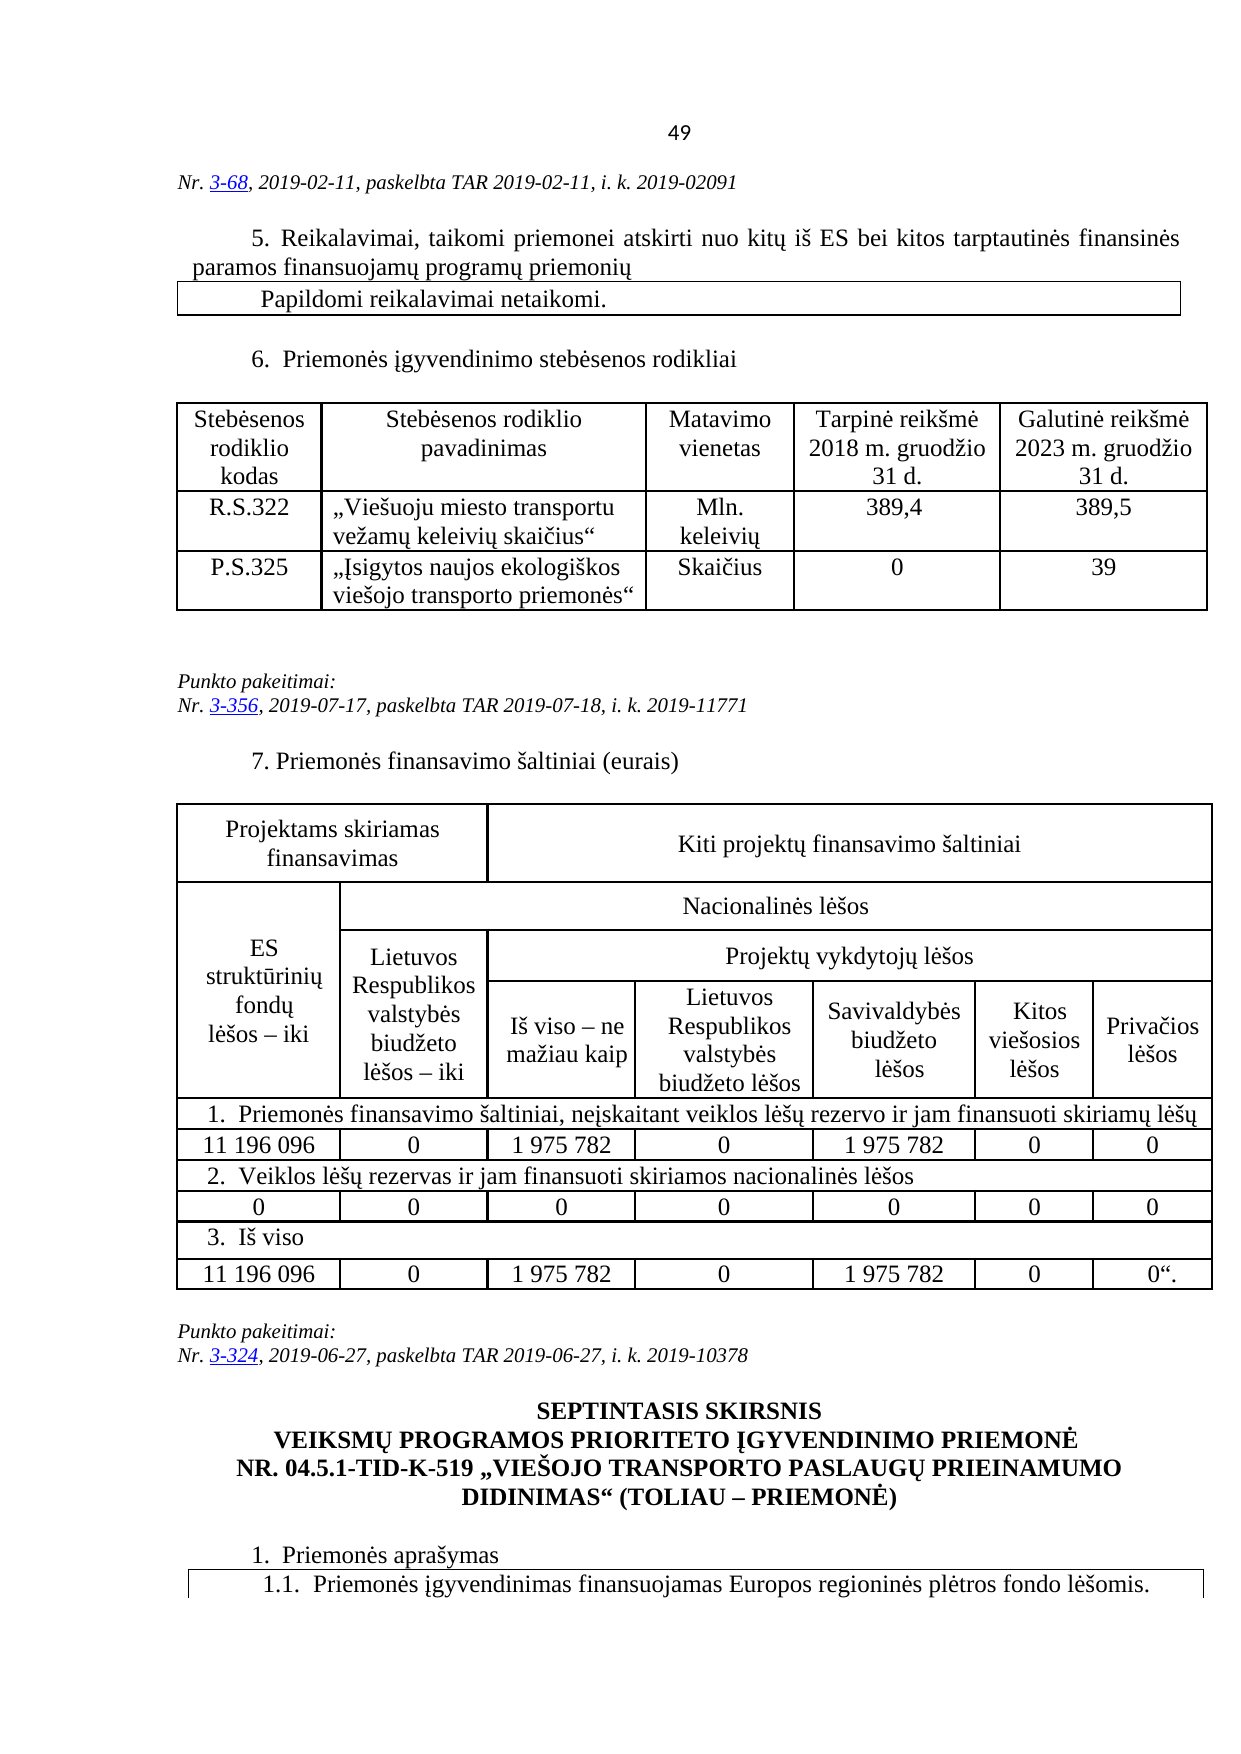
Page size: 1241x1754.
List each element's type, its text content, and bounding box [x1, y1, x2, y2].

table_cell 0“. [1094, 1260, 1211, 1288]
table_cell 389,5 [1001, 492, 1206, 550]
table_header Kiti projektų finansavimo šaltiniai [489, 805, 1211, 881]
table_cell 0 [976, 1192, 1092, 1220]
table_cell Savivaldybės biudžeto lėšos [814, 982, 974, 1097]
table_cell 0 [976, 1260, 1092, 1288]
table_cell 0 [341, 1192, 486, 1220]
table_cell 3. Iš viso [178, 1223, 1211, 1257]
table_cell 0 [636, 1192, 812, 1220]
table_cell 0 [489, 1192, 634, 1220]
text Punkto pakeitimai: [177, 1319, 1181, 1343]
table_cell Kitos viešosios lėšos [976, 982, 1092, 1097]
table_header 1.1. Priemonės įgyvendinimas finansuojamas Europos regioninės plėtros fondo lėšomis. [189, 1570, 1203, 1598]
table_cell Privačios lėšos [1094, 982, 1211, 1097]
text SEPTINTASIS SKIRSNIS [177, 1396, 1181, 1425]
table_header Galutinė reikšmė 2023 m. gruodžio 31 d. [1001, 404, 1206, 490]
table_header Stebėsenos rodiklio kodas [178, 404, 320, 490]
table_cell Lietuvos Respublikos valstybės biudžeto lėšos [636, 982, 812, 1097]
table_header Matavimo vienetas [647, 404, 793, 490]
table_header Projektams skiriamas finansavimas [178, 805, 486, 881]
table_cell 11 196 096 [178, 1130, 339, 1159]
text Punkto pakeitimai: [177, 669, 1181, 693]
table_cell 0 [976, 1130, 1092, 1159]
table_cell 2. Veiklos lėšų rezervas ir jam finansuoti skiriamos nacionalinės lėšos [178, 1161, 1211, 1189]
table_cell 0 [636, 1260, 812, 1288]
table_cell 1 975 782 [814, 1260, 974, 1288]
table_cell 1 975 782 [489, 1260, 634, 1288]
table_cell 39 [1001, 552, 1206, 609]
text Nr. 3-356, 2019-07-17, paskelbta TAR 2019-07-18, i. k. 2019-11771 [177, 693, 1181, 717]
text 1. Priemonės aprašymas [251, 1540, 1181, 1568]
table_cell „Viešuoju miesto transportu vežamų keleivių skaičius“ [323, 492, 645, 550]
text Papildomi reikalavimai netaikomi. [178, 282, 1180, 314]
table_cell 0 [178, 1192, 339, 1220]
table_cell Nacionalinės lėšos [341, 883, 1211, 928]
table_cell 1 975 782 [489, 1130, 634, 1159]
table_cell ES struktūrinių fondų lėšos – iki [178, 883, 339, 1097]
table_cell Mln. keleivių [647, 492, 793, 550]
table_cell R.S.322 [178, 492, 320, 550]
text 5. Reikalavimai, taikomi priemonei atskirti nuo kitų iš ES bei kitos tarptautinės finansinės paramos finansuojamų programų priemonių [192, 223, 1181, 281]
table_cell 0 [1094, 1130, 1211, 1159]
text Nr. 3-68, 2019-02-11, paskelbta TAR 2019-02-11, i. k. 2019-02091 [177, 170, 1181, 194]
text VEIKSMŲ PROGRAMOS PRIORITETO ĮGYVENDINIMO PRIEMONĖ [177, 1425, 1181, 1453]
table_cell „Įsigytos naujos ekologiškos viešojo transporto priemonės“ [323, 552, 645, 609]
table_cell 1 975 782 [814, 1130, 974, 1159]
table_cell 0 [1094, 1192, 1211, 1220]
table_cell 11 196 096 [178, 1260, 339, 1288]
table_cell Projektų vykdytojų lėšos [489, 931, 1211, 980]
text NR. 04.5.1-TID-K-519 „viešojo transporto paslaugų prieinamumo didinimas“ (TOLIAU – priemonė) [177, 1453, 1181, 1511]
table_cell Lietuvos Respublikos valstybės biudžeto lėšos – iki [341, 931, 486, 1097]
table_cell 0 [814, 1192, 974, 1220]
table_cell Skaičius [647, 552, 793, 609]
text Nr. 3-324, 2019-06-27, paskelbta TAR 2019-06-27, i. k. 2019-10378 [177, 1343, 1181, 1367]
table_cell 0 [636, 1130, 812, 1159]
table_cell 0 [795, 552, 999, 609]
table_header Stebėsenos rodiklio pavadinimas [323, 404, 645, 490]
table_cell 389,4 [795, 492, 999, 550]
table_cell 0 [341, 1260, 486, 1288]
text 7. Priemonės finansavimo šaltiniai (eurais) [251, 746, 1181, 774]
table_cell 1. Priemonės finansavimo šaltiniai, neįskaitant veiklos lėšų rezervo ir jam finansuoti skiriamų lėšų [178, 1099, 1211, 1128]
table_cell 0 [341, 1130, 486, 1159]
table_cell Iš viso – ne mažiau kaip [489, 982, 634, 1097]
text 6. Priemonės įgyvendinimo stebėsenos rodikliai [251, 344, 1181, 373]
table_header Tarpinė reikšmė 2018 m. gruodžio 31 d. [795, 404, 999, 490]
table_cell P.S.325 [178, 552, 320, 609]
